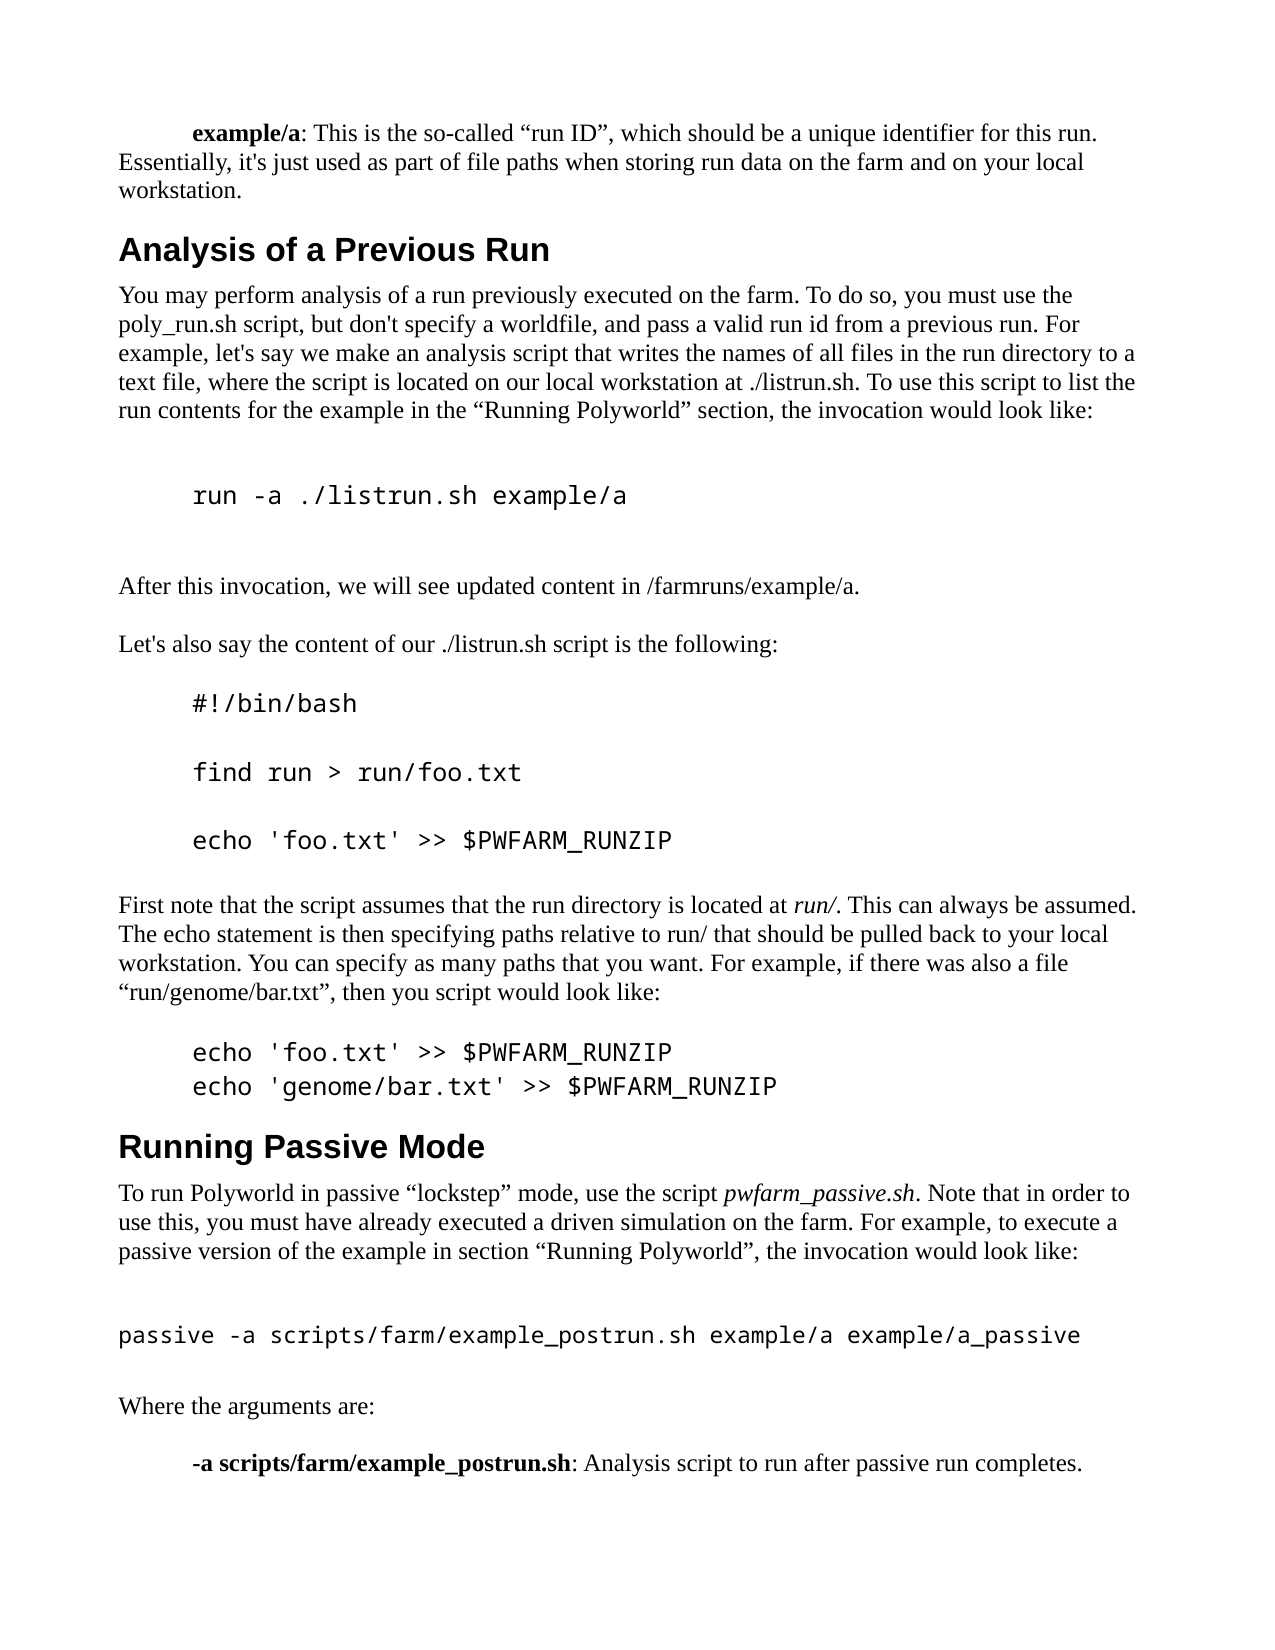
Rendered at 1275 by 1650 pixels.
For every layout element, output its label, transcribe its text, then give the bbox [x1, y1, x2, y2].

text example/a: This is the so-called “run ID”, which should be a unique identifier for this run. Essentially, it's just used as part of file paths when storing run data on the farm and on your local workstation. [118, 118, 1157, 204]
text To run Polyworld in passive “lockstep” mode, use the script pwfarm_passive.sh. Note that in order to use this, you must have already executed a driven simulation on the farm. For example, to execute a passive version of the example in section “Running Polyworld”, the invocation would look like: [118, 1178, 1157, 1265]
subtitle Analysis of a Previous Run [118, 229, 1157, 268]
text echo 'foo.txt' >> $PWFARM_RUNZIP [192, 1034, 1157, 1068]
text After this invocation, we will see updated content in /farmruns/example/a. [118, 571, 1157, 600]
subtitle Running Passive Mode [118, 1127, 1157, 1166]
text echo 'genome/bar.txt' >> $PWFARM_RUNZIP [192, 1068, 1157, 1102]
text You may perform analysis of a run previously executed on the farm. To do so, you must use the poly_run.sh script, but don't specify a worldfile, and pass a valid run id from a previous run. For example, let's say we make an analysis script that writes the names of all files in the run directory to a text file, where the script is located on our local workstation at ./listrun.sh. To use this script to list the run contents for the example in the “Running Polyworld” section, the invocation would look like: [118, 281, 1157, 424]
text passive -a scripts/farm/example_postrun.sh example/a example/a_passive [118, 1318, 1157, 1350]
text -a scripts/farm/example_postrun.sh: Analysis script to run after passive run completes. [118, 1448, 1157, 1477]
text find run > run/foo.txt [192, 754, 1157, 788]
text #!/bin/bash [192, 686, 1157, 720]
text echo 'foo.txt' >> $PWFARM_RUNZIP [192, 822, 1157, 856]
text Where the arguments are: [118, 1391, 1157, 1420]
text run -a ./listrun.sh example/a [118, 478, 1157, 512]
text Let's also say the content of our ./listrun.sh script is the following: [118, 629, 1157, 657]
text First note that the script assumes that the run directory is located at run/. This can always be assumed. The echo statement is then specifying paths relative to run/ that should be pulled back to your local workstation. You can specify as many paths that you want. For example, if there was also a file “run/genome/bar.txt”, then you script would look like: [118, 891, 1157, 1006]
